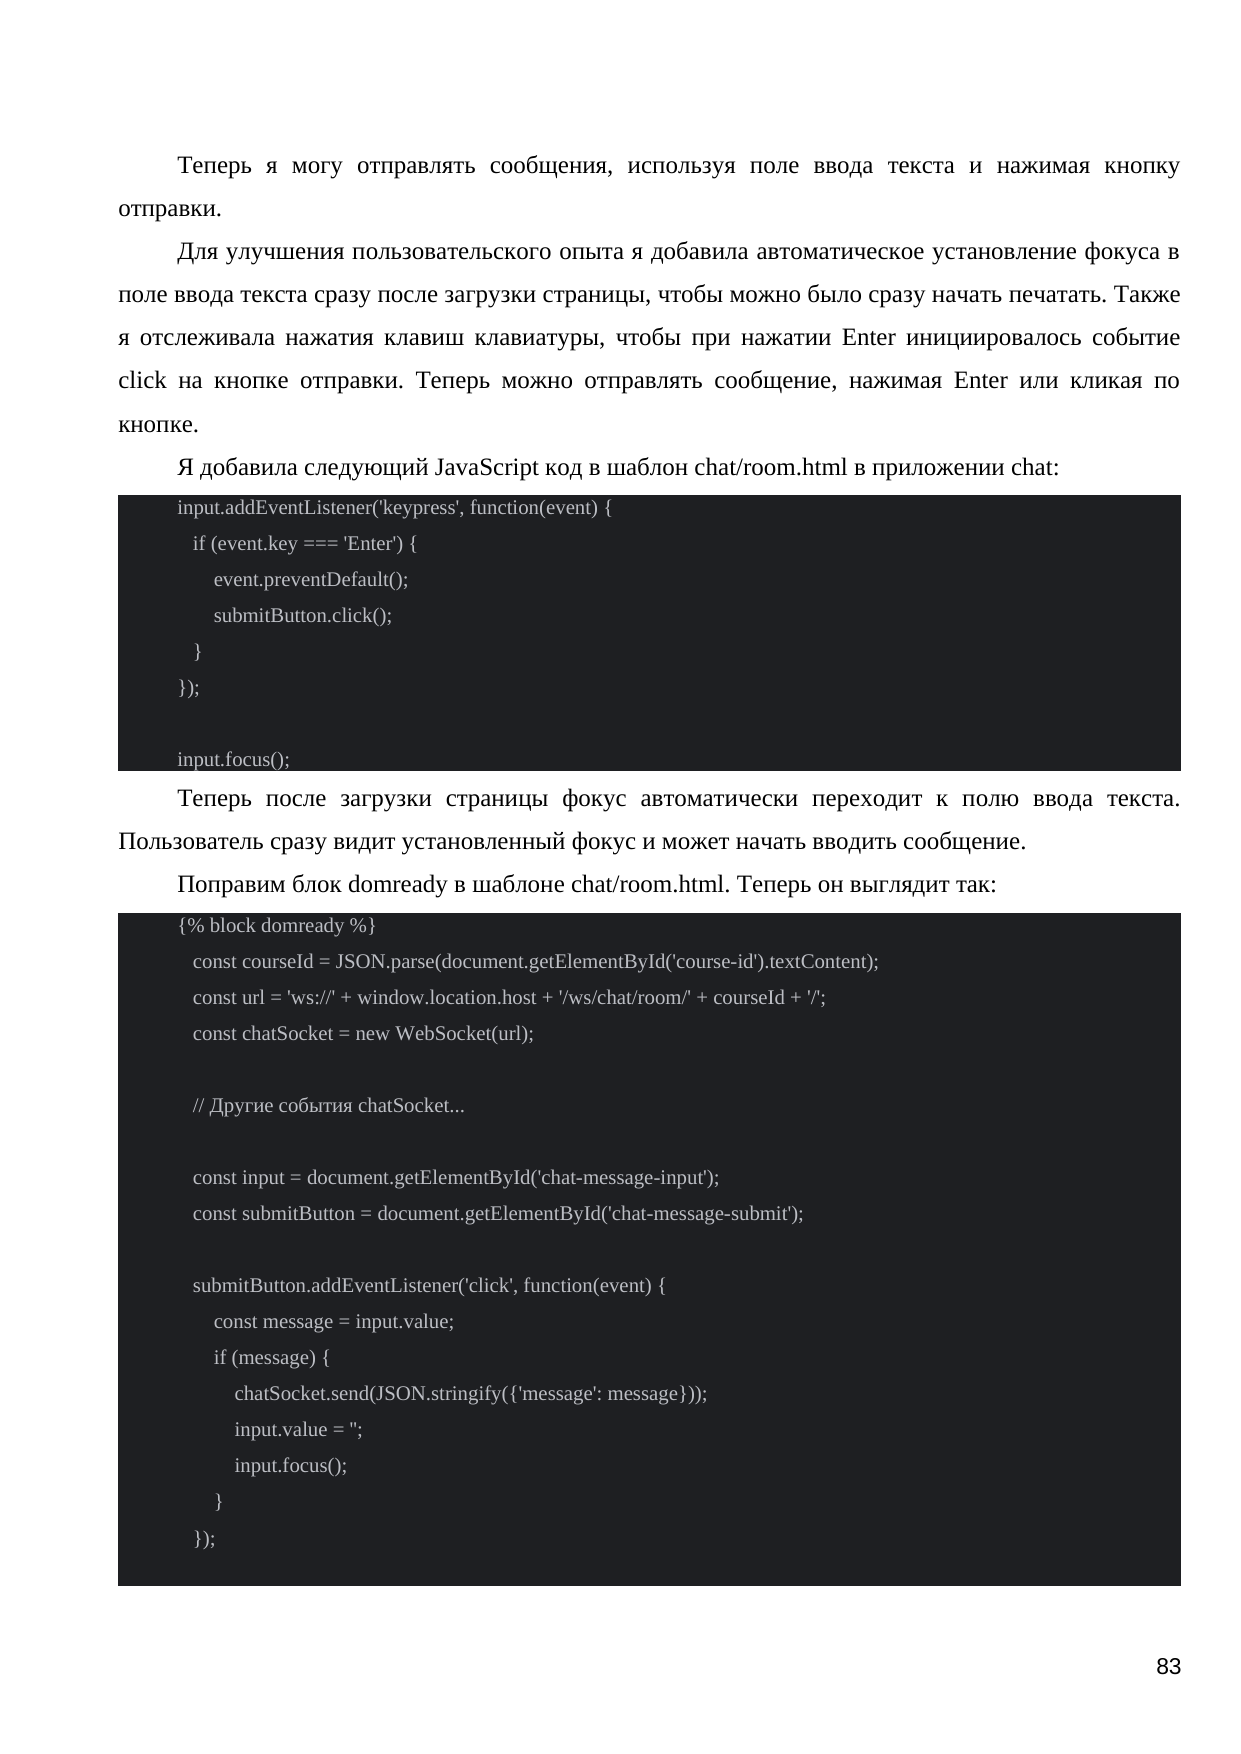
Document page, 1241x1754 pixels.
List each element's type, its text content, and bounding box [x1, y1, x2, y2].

text {% block domready %} [118, 913, 1181, 937]
text submitButton.click(); [118, 603, 1181, 627]
text chatSocket.send(JSON.stringify({'message': message})); [118, 1381, 1181, 1405]
text Поправим блок domready в шаблоне chat/room.html. Теперь он выглядит так: [118, 869, 1181, 898]
text Я добавила следующий JavaScript код в шаблон chat/room.html в приложении chat: [118, 452, 1181, 481]
text input.focus(); [118, 747, 1181, 771]
text const courseId = JSON.parse(document.getElementById('course-id').textContent); [118, 949, 1181, 973]
text input.focus(); [118, 1453, 1181, 1477]
text const input = document.getElementById('chat-message-input'); [118, 1165, 1181, 1189]
text Для улучшения пользовательского опыта я добавила автоматическое установление фокуса в поле ввода текста сразу после загрузки страницы, чтобы можно было сразу начать печатать. Также я отслеживала нажатия клавиш клавиатуры, чтобы при нажатии Enter инициировалось событие click на кнопке отправки. Теперь можно отправлять сообщение, нажимая Enter или кликая по кнопке. [118, 236, 1181, 437]
text input.value = ''; [118, 1417, 1181, 1441]
text const message = input.value; [118, 1309, 1181, 1333]
text submitButton.addEventListener('click', function(event) { [118, 1273, 1181, 1297]
text if (event.key === 'Enter') { [118, 531, 1181, 555]
text Теперь я могу отправлять сообщения, используя поле ввода текста и нажимая кнопку отправки. [118, 150, 1181, 222]
text input.addEventListener('keypress', function(event) { [118, 495, 1181, 519]
text if (message) { [118, 1345, 1181, 1369]
text event.preventDefault(); [118, 567, 1181, 591]
text } [118, 639, 1181, 663]
text const submitButton = document.getElementById('chat-message-submit'); [118, 1201, 1181, 1225]
text }); [118, 675, 1181, 699]
text // Другие события chatSocket... [118, 1093, 1181, 1117]
text }); [118, 1525, 1181, 1549]
text const chatSocket = new WebSocket(url); [118, 1021, 1181, 1045]
text Теперь после загрузки страницы фокус автоматически переходит к полю ввода текста. Пользователь сразу видит установленный фокус и может начать вводить сообщение. [118, 783, 1181, 855]
text } [118, 1489, 1181, 1513]
text const url = 'ws://' + window.location.host + '/ws/chat/room/' + courseId + '/'; [118, 985, 1181, 1009]
